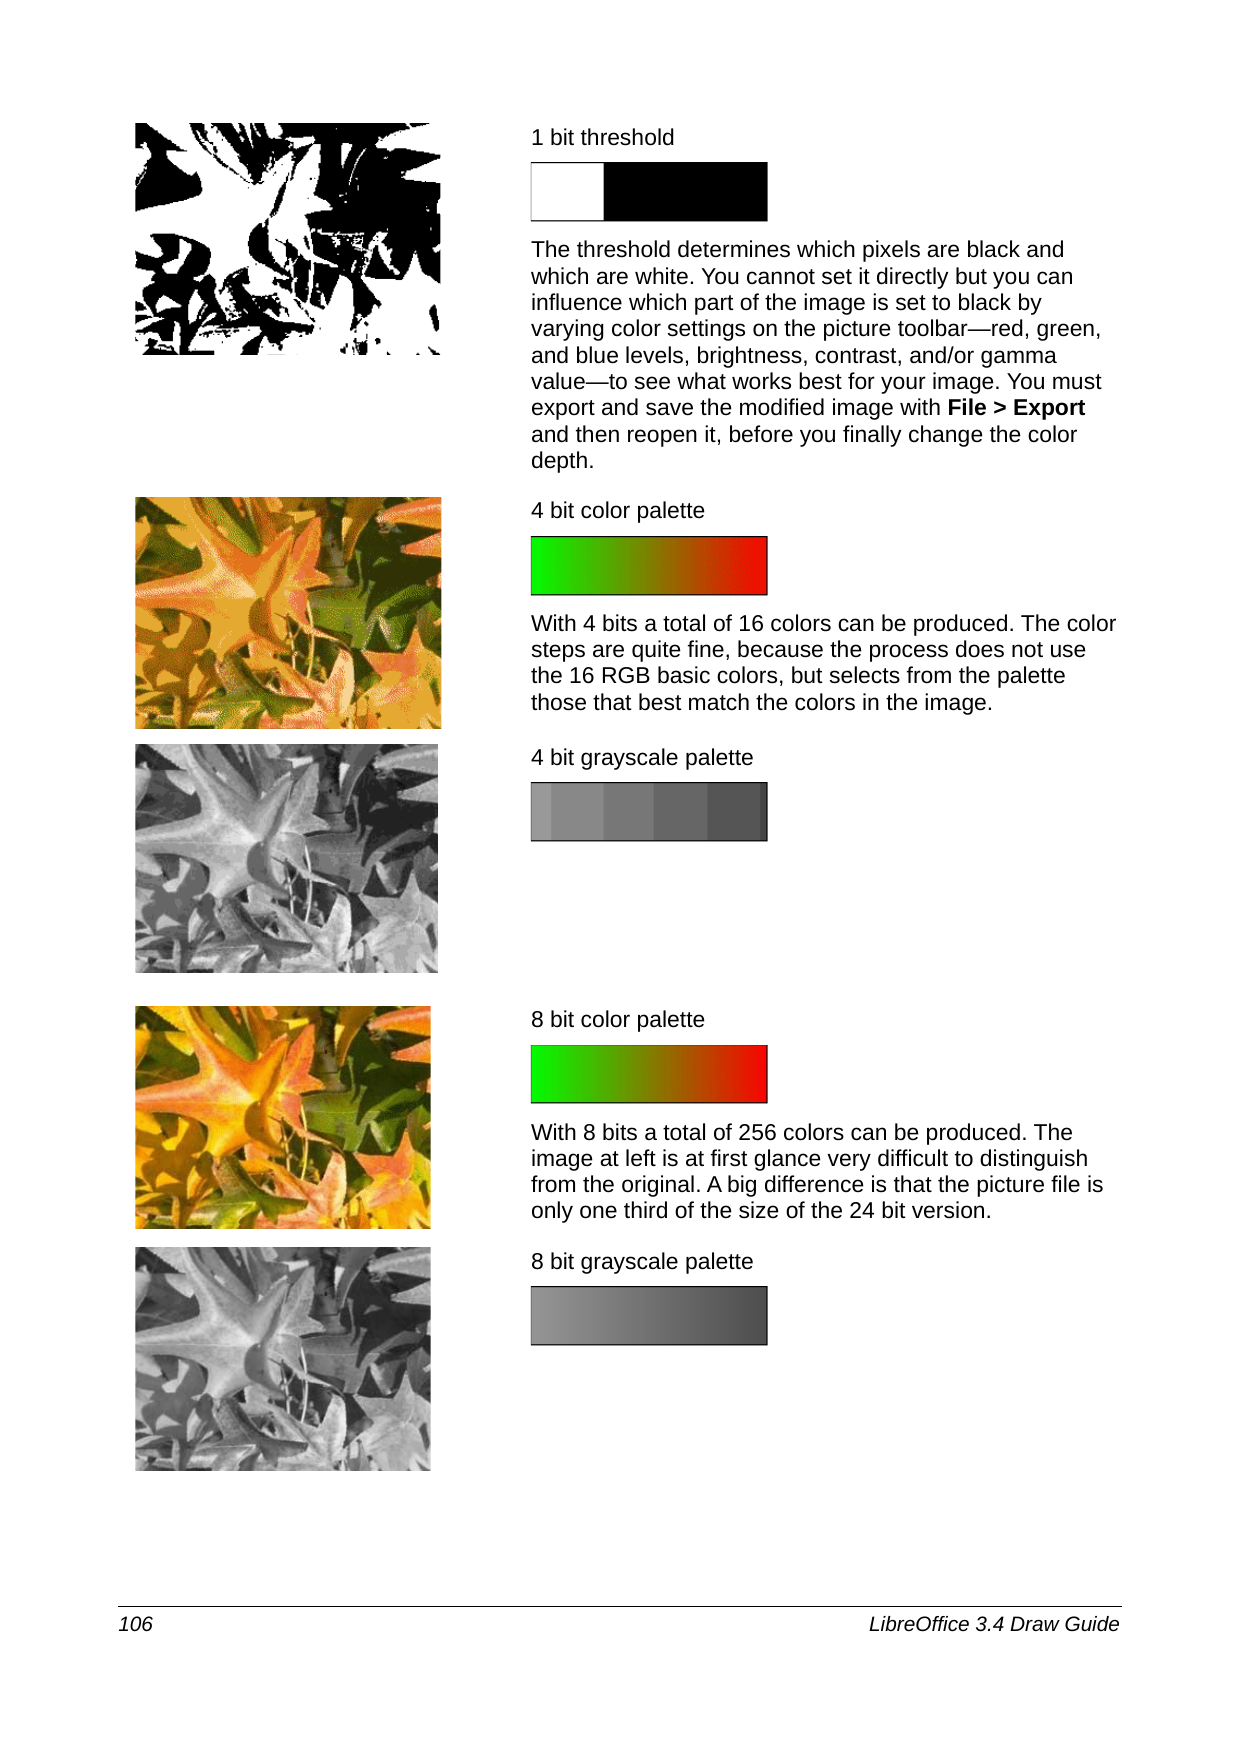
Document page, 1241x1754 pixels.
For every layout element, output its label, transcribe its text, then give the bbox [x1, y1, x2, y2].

table_cell 8 bit color palette With 8 bits a total of 256 colors can be produced. The image at left is at first glance very difficult to distinguish from the original. A big difference is that the picture file is only one third of the size of the 24 bit version. [525, 1000, 1122, 1242]
picture [135, 1247, 431, 1471]
table_cell 1 bit threshold The threshold determines which pixels are black and which are white. You cannot set it directly but you can influence which part of the image is set to black by varying color settings on the picture toolbar—red, green, and blue levels, brightness, contrast, and/or gamma value—to see what works best for your image. You must export and save the modified image with File > Export and then reopen it, before you finally change the color depth. [525, 118, 1122, 492]
picture [530, 162, 769, 224]
picture [530, 1045, 769, 1106]
table_cell [117, 492, 525, 738]
table_cell 4 bit grayscale palette [525, 738, 1122, 1000]
picture [530, 1286, 769, 1348]
picture [135, 1006, 431, 1229]
table_cell 8 bit grayscale palette [525, 1242, 1122, 1481]
table_cell [117, 118, 525, 492]
picture [530, 782, 769, 844]
table_cell 4 bit color palette With 4 bits a total of 16 colors can be produced. The color steps are quite fine, because the process does not use the 16 RGB basic colors, but selects from the palette those that best match the colors in the image. [525, 492, 1122, 738]
picture [530, 536, 769, 598]
table_cell [117, 1242, 525, 1481]
table_cell [117, 1000, 525, 1242]
table_cell [117, 738, 525, 1000]
picture [135, 744, 438, 973]
picture [135, 497, 442, 729]
picture [135, 123, 441, 355]
